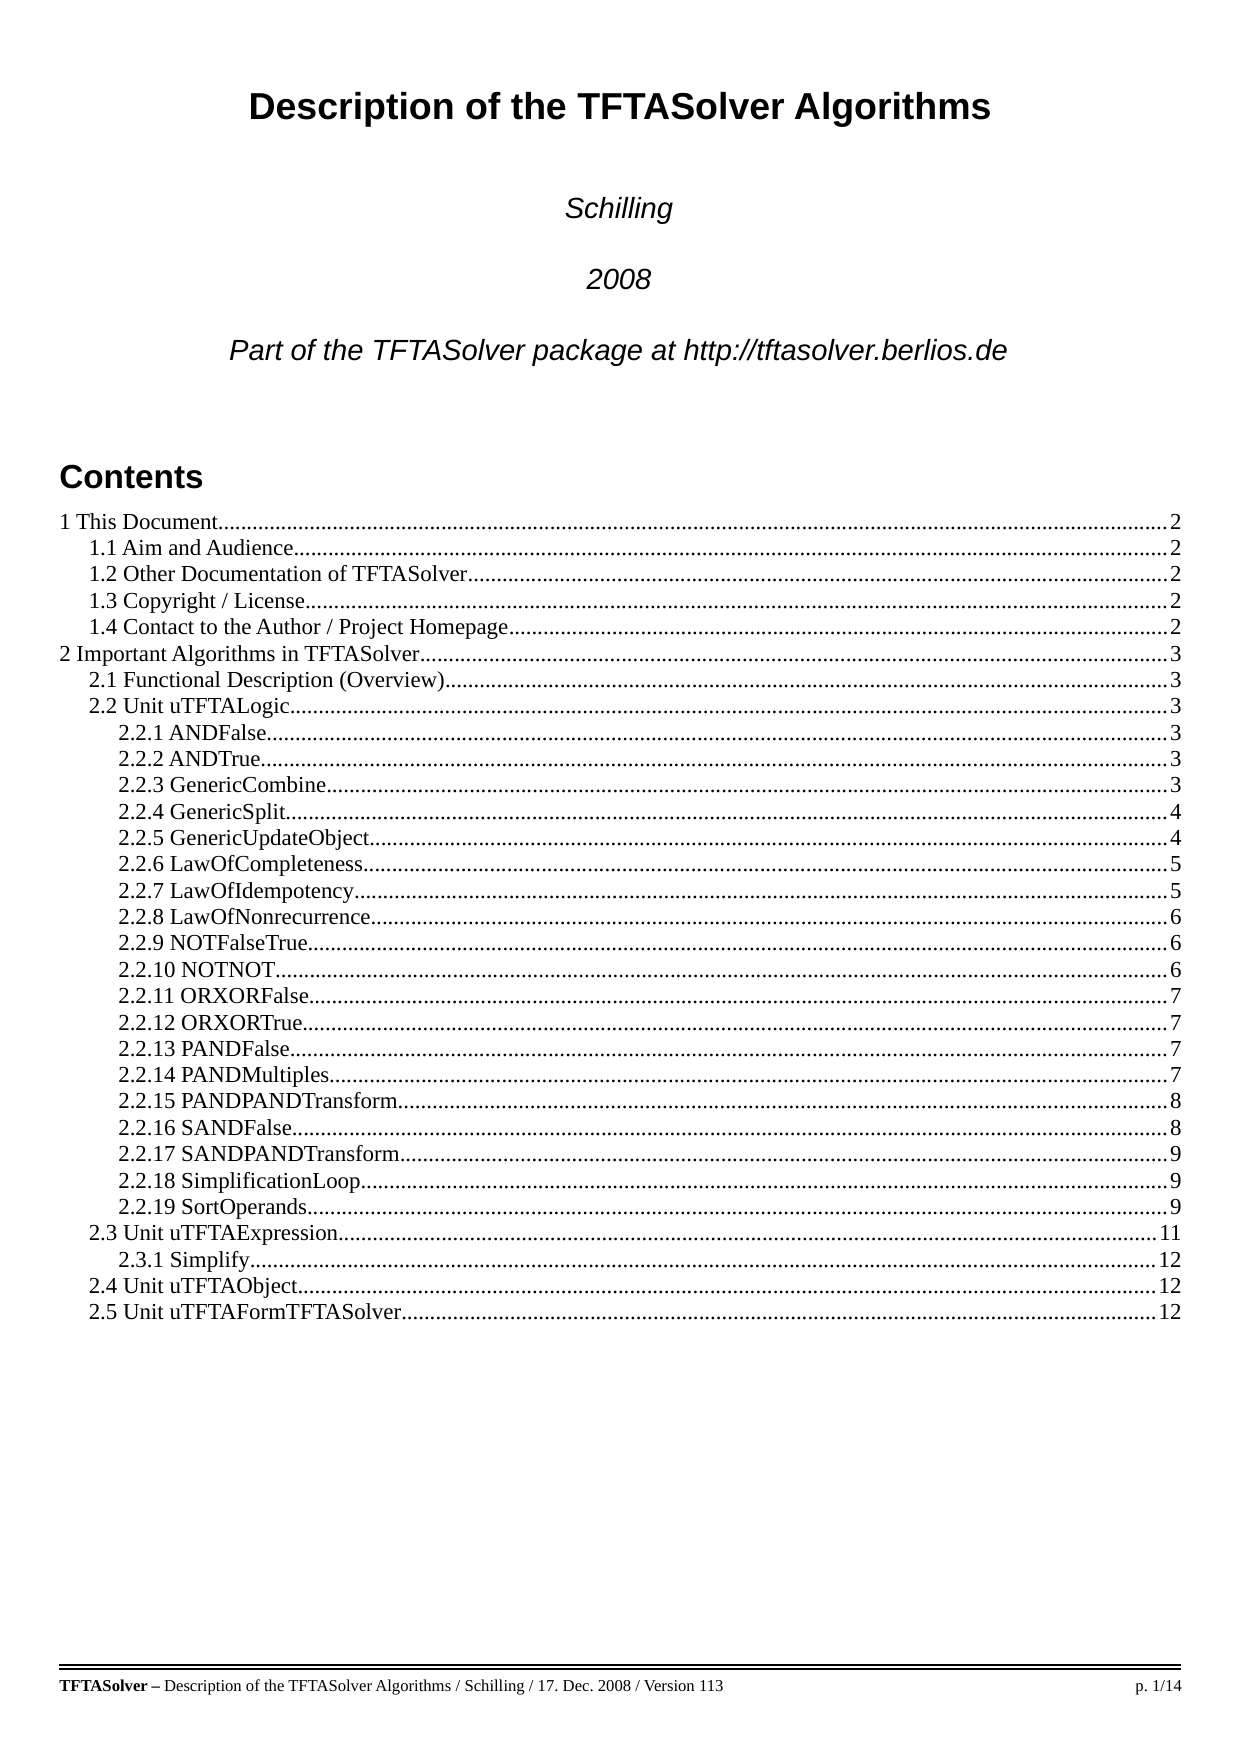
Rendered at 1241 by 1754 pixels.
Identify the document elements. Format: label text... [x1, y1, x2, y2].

text 1 This Document 2 [59, 508, 1181, 534]
text 2.4 Unit uTFTAObject 12 [88, 1272, 1181, 1298]
text 2.2.6 LawOfCompleteness 5 [118, 850, 1181, 877]
text 2.3 Unit uTFTAExpression 11 [88, 1219, 1181, 1246]
text 2.5 Unit uTFTAFormTFTASolver 12 [88, 1298, 1181, 1325]
text 2.2.18 SimplificationLoop 9 [118, 1167, 1181, 1193]
text 1.1 Aim and Audience 2 [88, 534, 1181, 561]
text 2.2.11 ORXORFalse 7 [118, 982, 1181, 1008]
text 2.2.15 PANDPANDTransform 8 [118, 1088, 1181, 1114]
text 2.2.3 GenericCombine 3 [118, 771, 1181, 798]
text 2.2.10 NOTNOT 6 [118, 956, 1181, 982]
text 2.2.7 LawOfIdempotency 5 [118, 877, 1181, 903]
text 2.2.19 SortOperands 9 [118, 1193, 1181, 1219]
text 2.2.17 SANDPANDTransform 9 [118, 1140, 1181, 1167]
text 2.2 Unit uTFTALogic 3 [88, 692, 1181, 719]
text 1.3 Copyright / License 2 [88, 587, 1181, 613]
text 2.2.9 NOTFalseTrue 6 [118, 929, 1181, 956]
subtitle 2008 [59, 262, 1181, 296]
text 2.3.1 Simplify 12 [118, 1246, 1181, 1272]
text 2.2.14 PANDMultiples 7 [118, 1061, 1181, 1088]
text 2.2.2 ANDTrue 3 [118, 745, 1181, 771]
subtitle Contents [59, 457, 1181, 495]
text 2.1 Functional Description (Overview) 3 [88, 666, 1181, 692]
subtitle Schilling [59, 191, 1181, 224]
text 2.2.5 GenericUpdateObject 4 [118, 824, 1181, 850]
text 2.2.13 PANDFalse 7 [118, 1035, 1181, 1061]
text 2 Important Algorithms in TFTASolver 3 [59, 639, 1181, 666]
text 2.2.1 ANDFalse 3 [118, 719, 1181, 745]
text 2.2.8 LawOfNonrecurrence 6 [118, 903, 1181, 929]
title Description of the TFTASolver Algorithms [59, 84, 1181, 127]
text 2.2.12 ORXORTrue 7 [118, 1008, 1181, 1035]
text 2.2.16 SANDFalse 8 [118, 1114, 1181, 1140]
text 1.4 Contact to the Author / Project Homepage 2 [88, 613, 1181, 639]
text 1.2 Other Documentation of TFTASolver 2 [88, 561, 1181, 587]
subtitle Part of the TFTASolver package at http://tftasolver.berlios.de [59, 333, 1181, 367]
text 2.2.4 GenericSplit 4 [118, 798, 1181, 824]
